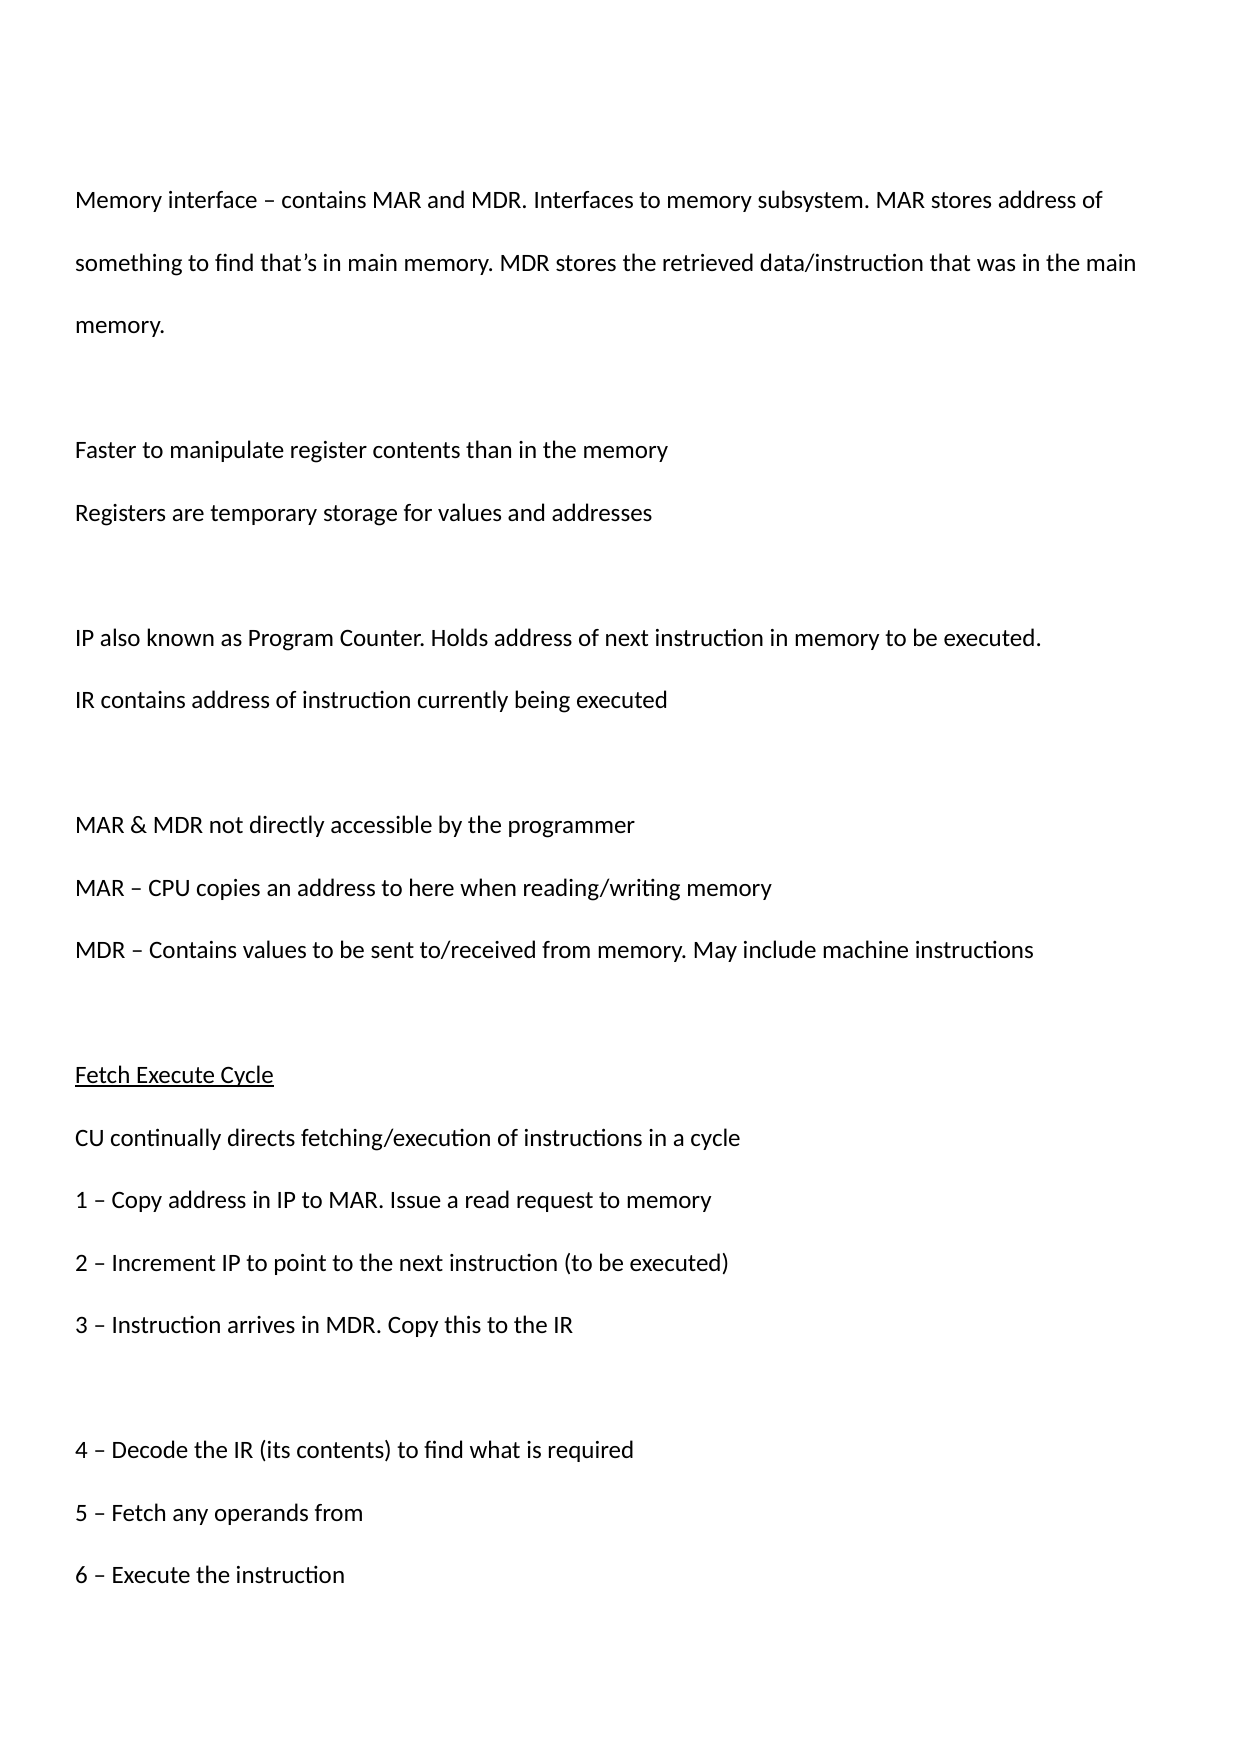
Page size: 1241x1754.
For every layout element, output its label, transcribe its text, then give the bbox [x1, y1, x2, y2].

text 2 – Increment IP to point to the next instruction (to be executed) [75, 1221, 1166, 1283]
text 3 – Instruction arrives in MDR. Copy this to the IR [75, 1283, 1166, 1346]
text MDR – Contains values to be sent to/received from memory. May include machine instructions [75, 908, 1166, 971]
text Fetch Execute Cycle [75, 1033, 1166, 1096]
text IP also known as Program Counter. Holds address of next instruction in memory to be executed. [75, 596, 1166, 658]
text CU continually directs fetching/execution of instructions in a cycle [75, 1096, 1166, 1158]
text Registers are temporary storage for values and addresses [75, 471, 1166, 533]
text 1 – Copy address in IP to MAR. Issue a read request to memory [75, 1158, 1166, 1221]
text Memory interface – contains MAR and MDR. Interfaces to memory subsystem. MAR stores address of something to find that’s in main memory. MDR stores the retrieved data/instruction that was in the main memory. [75, 158, 1166, 346]
text MAR – CPU copies an address to here when reading/writing memory [75, 846, 1166, 908]
text MAR & MDR not directly accessible by the programmer [75, 783, 1166, 846]
text 5 – Fetch any operands from [75, 1471, 1166, 1533]
text 6 – Execute the instruction [75, 1533, 1166, 1596]
text IR contains address of instruction currently being executed [75, 658, 1166, 721]
text Faster to manipulate register contents than in the memory [75, 408, 1166, 471]
text 4 – Decode the IR (its contents) to find what is required [75, 1408, 1166, 1471]
